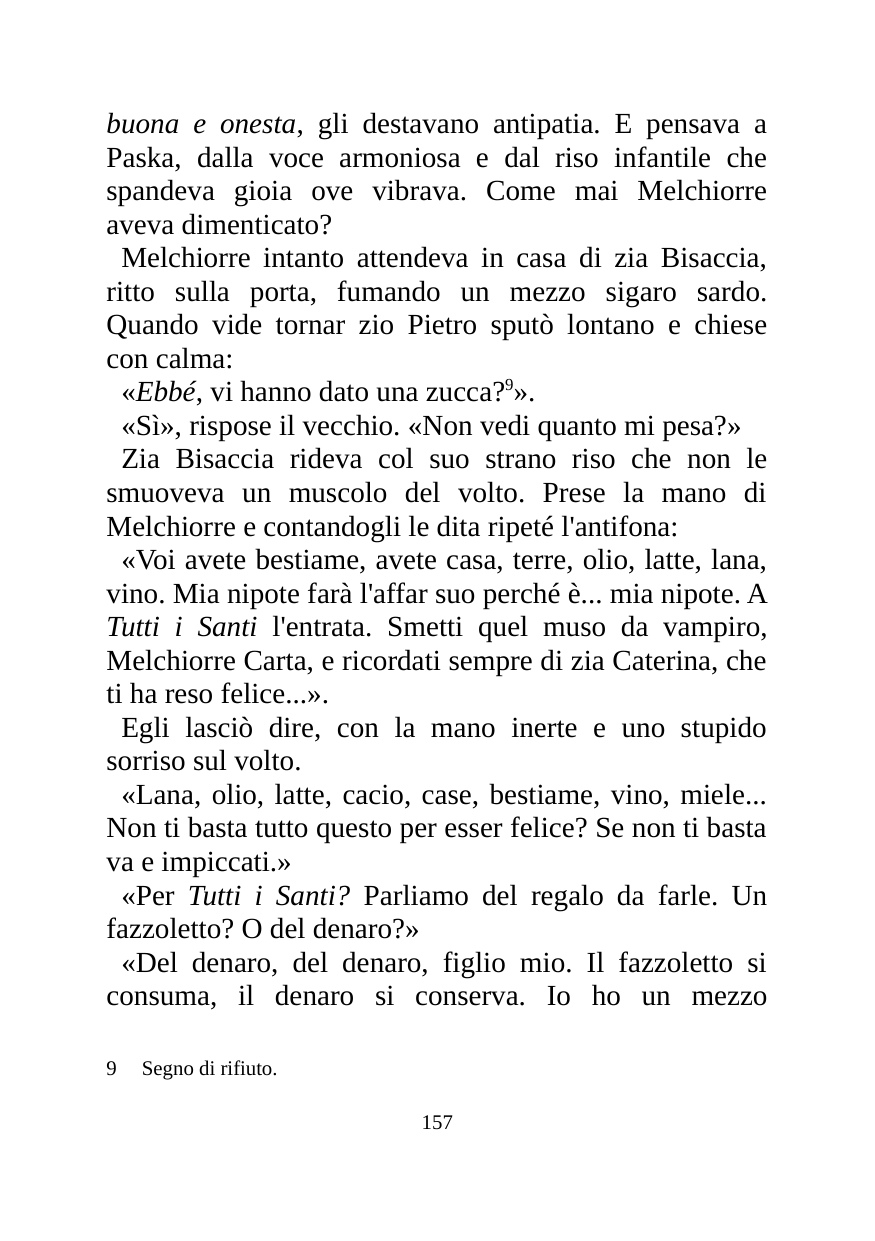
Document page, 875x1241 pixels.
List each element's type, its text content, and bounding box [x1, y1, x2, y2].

text Melchiorre intanto attendeva in casa di zia Bisaccia, ritto sulla porta, fumando un mezzo sigaro sardo. Quando vide tornar zio Pietro sputò lontano e chiese con calma: [106, 240, 768, 374]
text «Sì», rispose il vecchio. «Non vedi quanto mi pesa?» [106, 408, 768, 442]
text Egli lasciò dire, con la mano inerte e uno stupido sorriso sul volto. [106, 710, 768, 777]
text «Lana, olio, latte, cacio, case, bestiame, vino, miele... Non ti basta tutto questo per esser felice? Se non ti basta va e impiccati.» [106, 777, 768, 878]
text «Del denaro, del denaro, figlio mio. Il fazzoletto si consuma, il denaro si conserva. Io ho un mezzo [106, 945, 768, 1012]
text «Voi avete bestiame, avete casa, terre, olio, latte, lana, vino. Mia nipote farà l'affar suo perché è... mia nipote. A Tutti i Santi l'entrata. Smetti quel muso da vampiro, Melchiorre Carta, e ricordati sempre di zia Caterina, che ti ha reso felice...». [106, 542, 768, 710]
text buona e onesta, gli destavano antipatia. E pensava a Paska, dalla voce armoniosa e dal riso infantile che spandeva gioia ove vibrava. Come mai Melchiorre aveva dimenticato? [106, 106, 768, 240]
text Zia Bisaccia rideva col suo strano riso che non le smuoveva un muscolo del volto. Prese la mano di Melchiorre e contandogli le dita ripeté l'antifona: [106, 442, 768, 542]
text Segno di rifiuto. [106, 1056, 768, 1080]
text «Ebbé, vi hanno dato una zucca?». [106, 374, 768, 408]
text «Per Tutti i Santi? Parliamo del regalo da farle. Un fazzoletto? O del denaro?» [106, 878, 768, 945]
